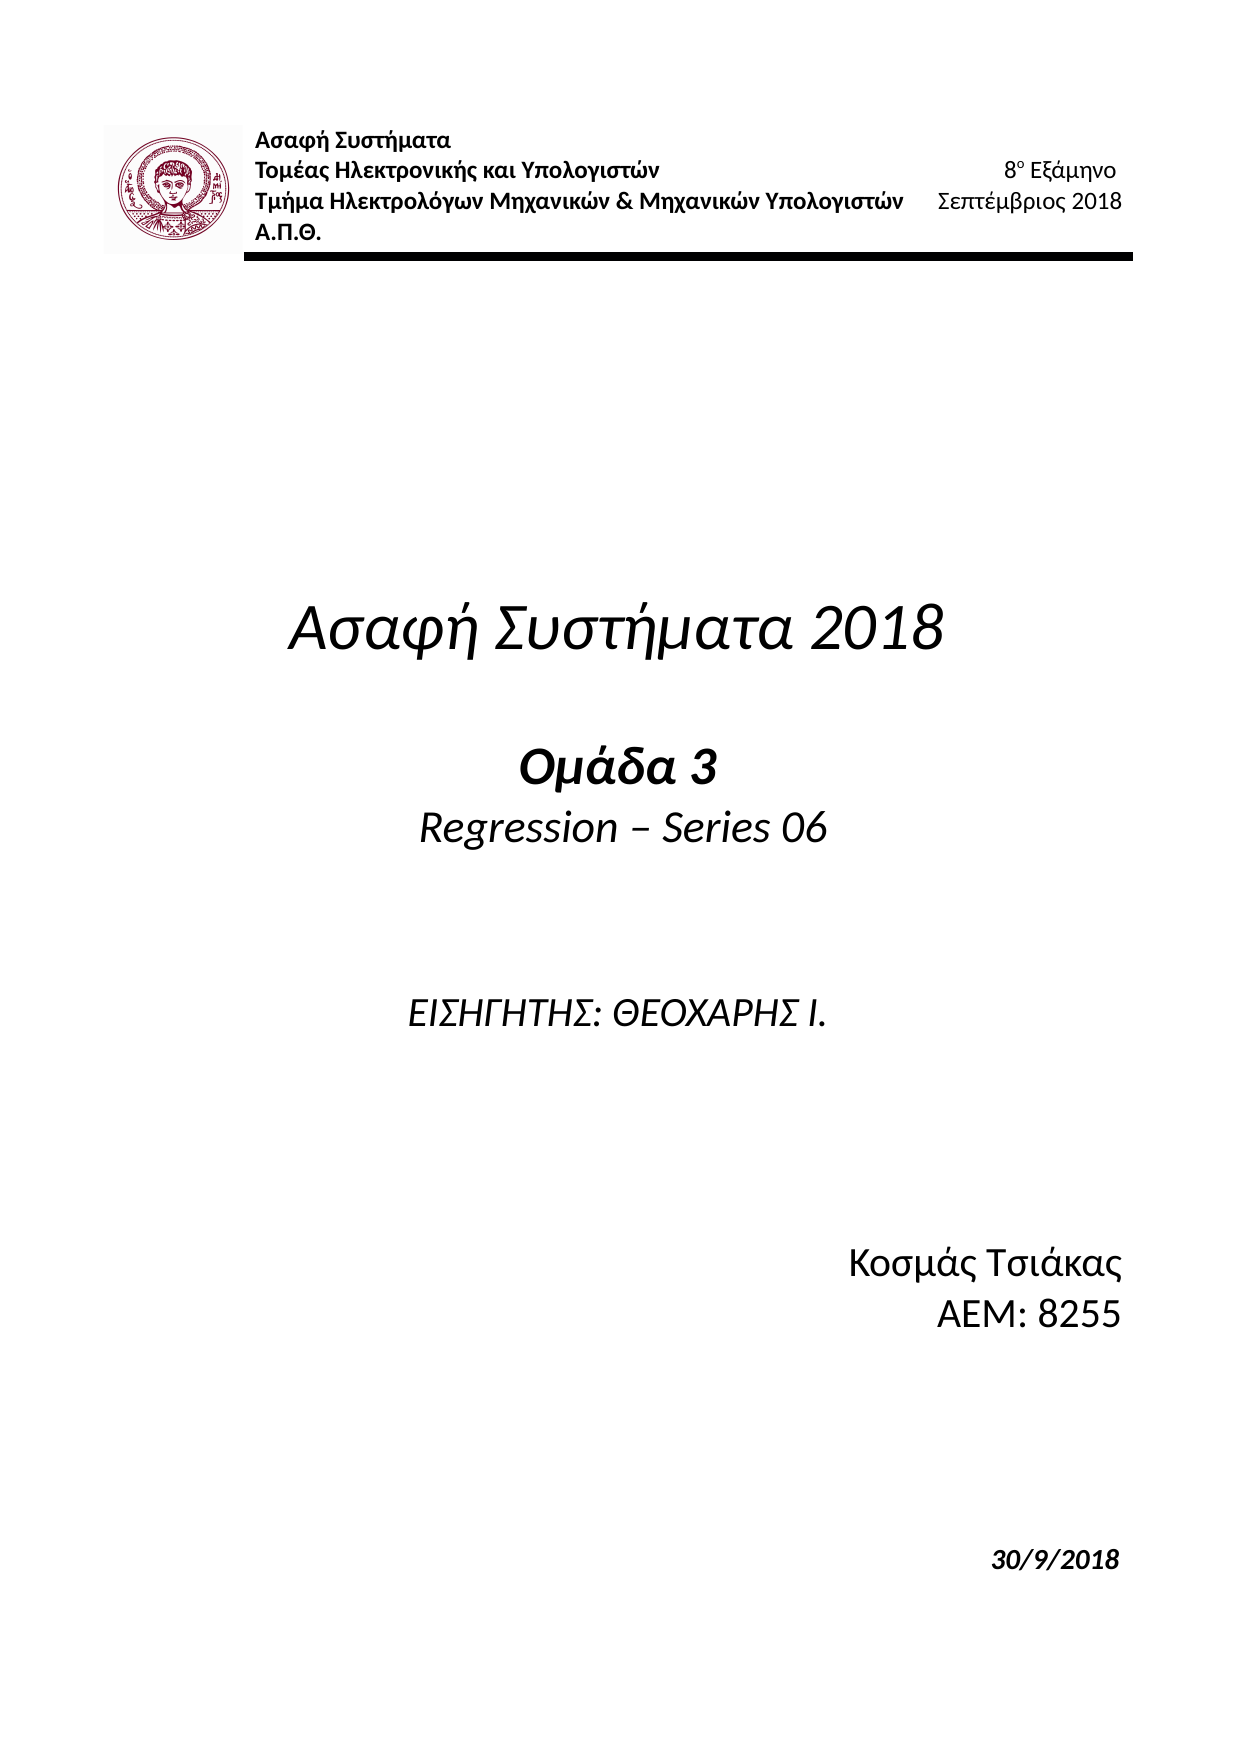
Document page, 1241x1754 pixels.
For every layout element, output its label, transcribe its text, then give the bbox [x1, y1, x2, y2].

picture [103, 125, 243, 254]
text ΑΕΜ: 8255 [118, 1287, 1122, 1337]
text Regression – Series 06 [118, 798, 1122, 854]
text Κοσμάς Τσιάκας [118, 1236, 1122, 1287]
text 30/9/2018 [118, 1541, 1122, 1576]
text ΕΙΣΗΓΗΤΗΣ: ΘΕΟΧΑΡΗΣ Ι. [118, 986, 1122, 1037]
text Ασαφή Συστήματα 2018 [118, 584, 1122, 666]
text Ομάδα 3 [118, 732, 1122, 798]
